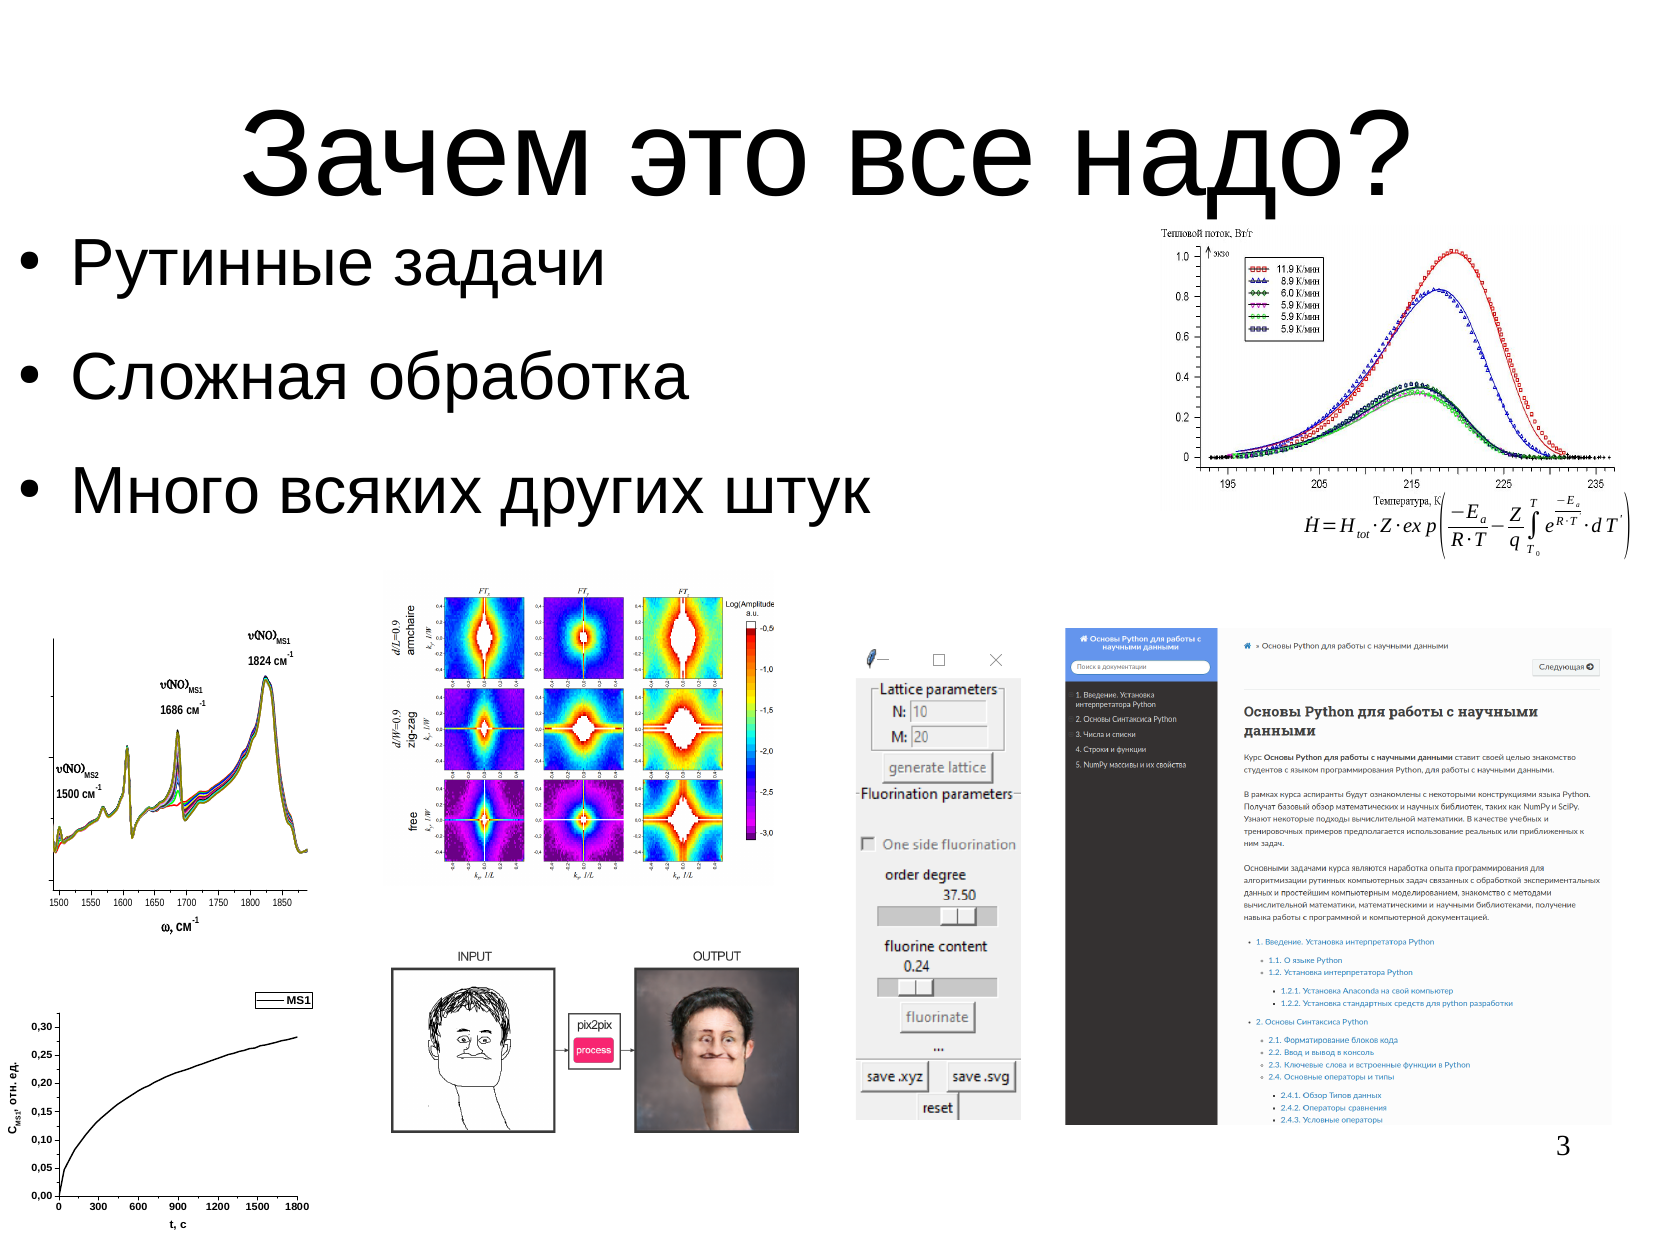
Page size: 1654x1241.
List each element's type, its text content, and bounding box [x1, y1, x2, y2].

chart [0, 598, 361, 949]
chart [0, 983, 348, 1240]
picture [855, 645, 1021, 1120]
list Рутинные задачи Сложная обработка Много всяких других штук [0, 225, 1489, 945]
picture [1065, 628, 1612, 1126]
picture [384, 945, 805, 1139]
title Зачем это все надо? [82, 49, 1571, 225]
picture [1159, 225, 1621, 511]
chart [1302, 490, 1632, 561]
